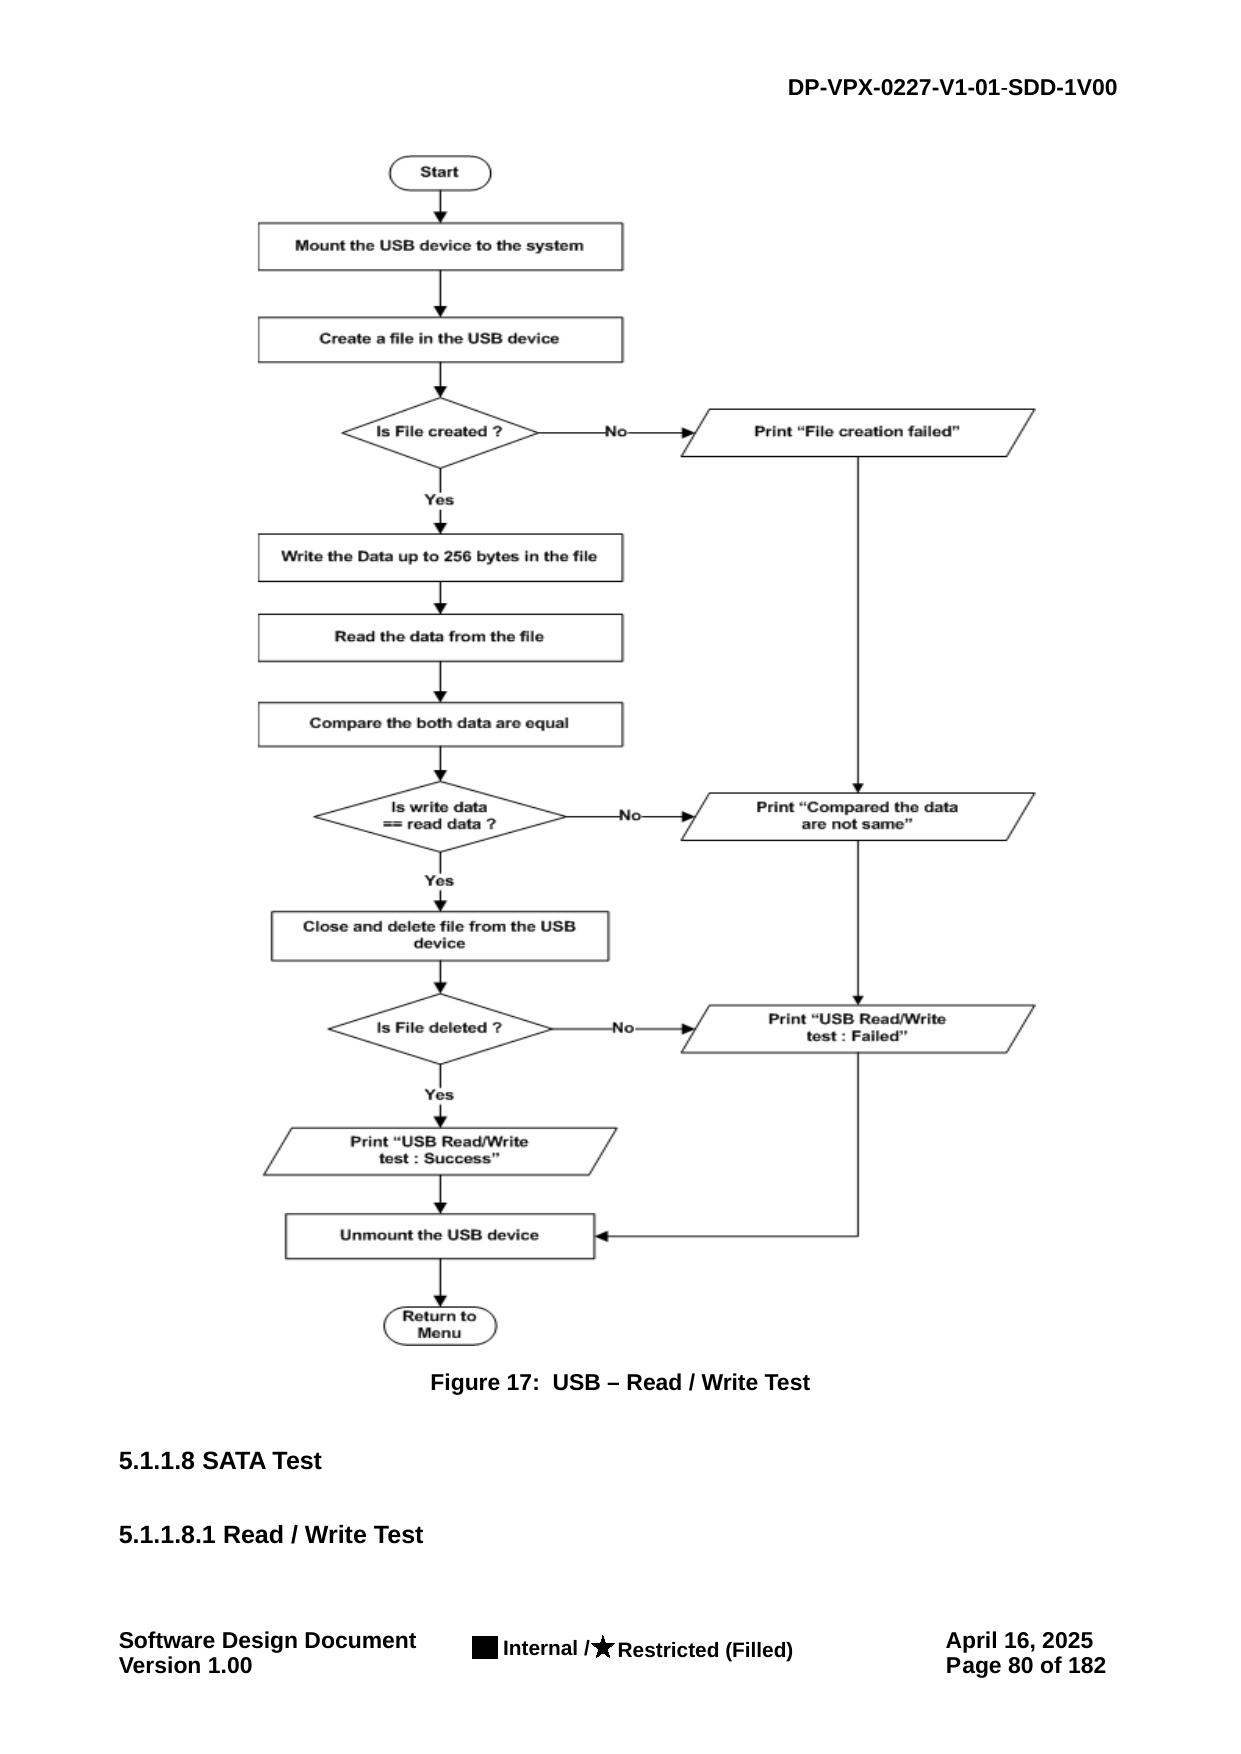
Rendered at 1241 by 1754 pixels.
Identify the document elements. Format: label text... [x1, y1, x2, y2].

subtitle SATA Test [118, 1446, 1122, 1474]
picture [257, 155, 1036, 1346]
subtitle Read / Write Test [118, 1520, 1122, 1549]
text Figure 17: USB – Read / Write Test [118, 1371, 1122, 1396]
